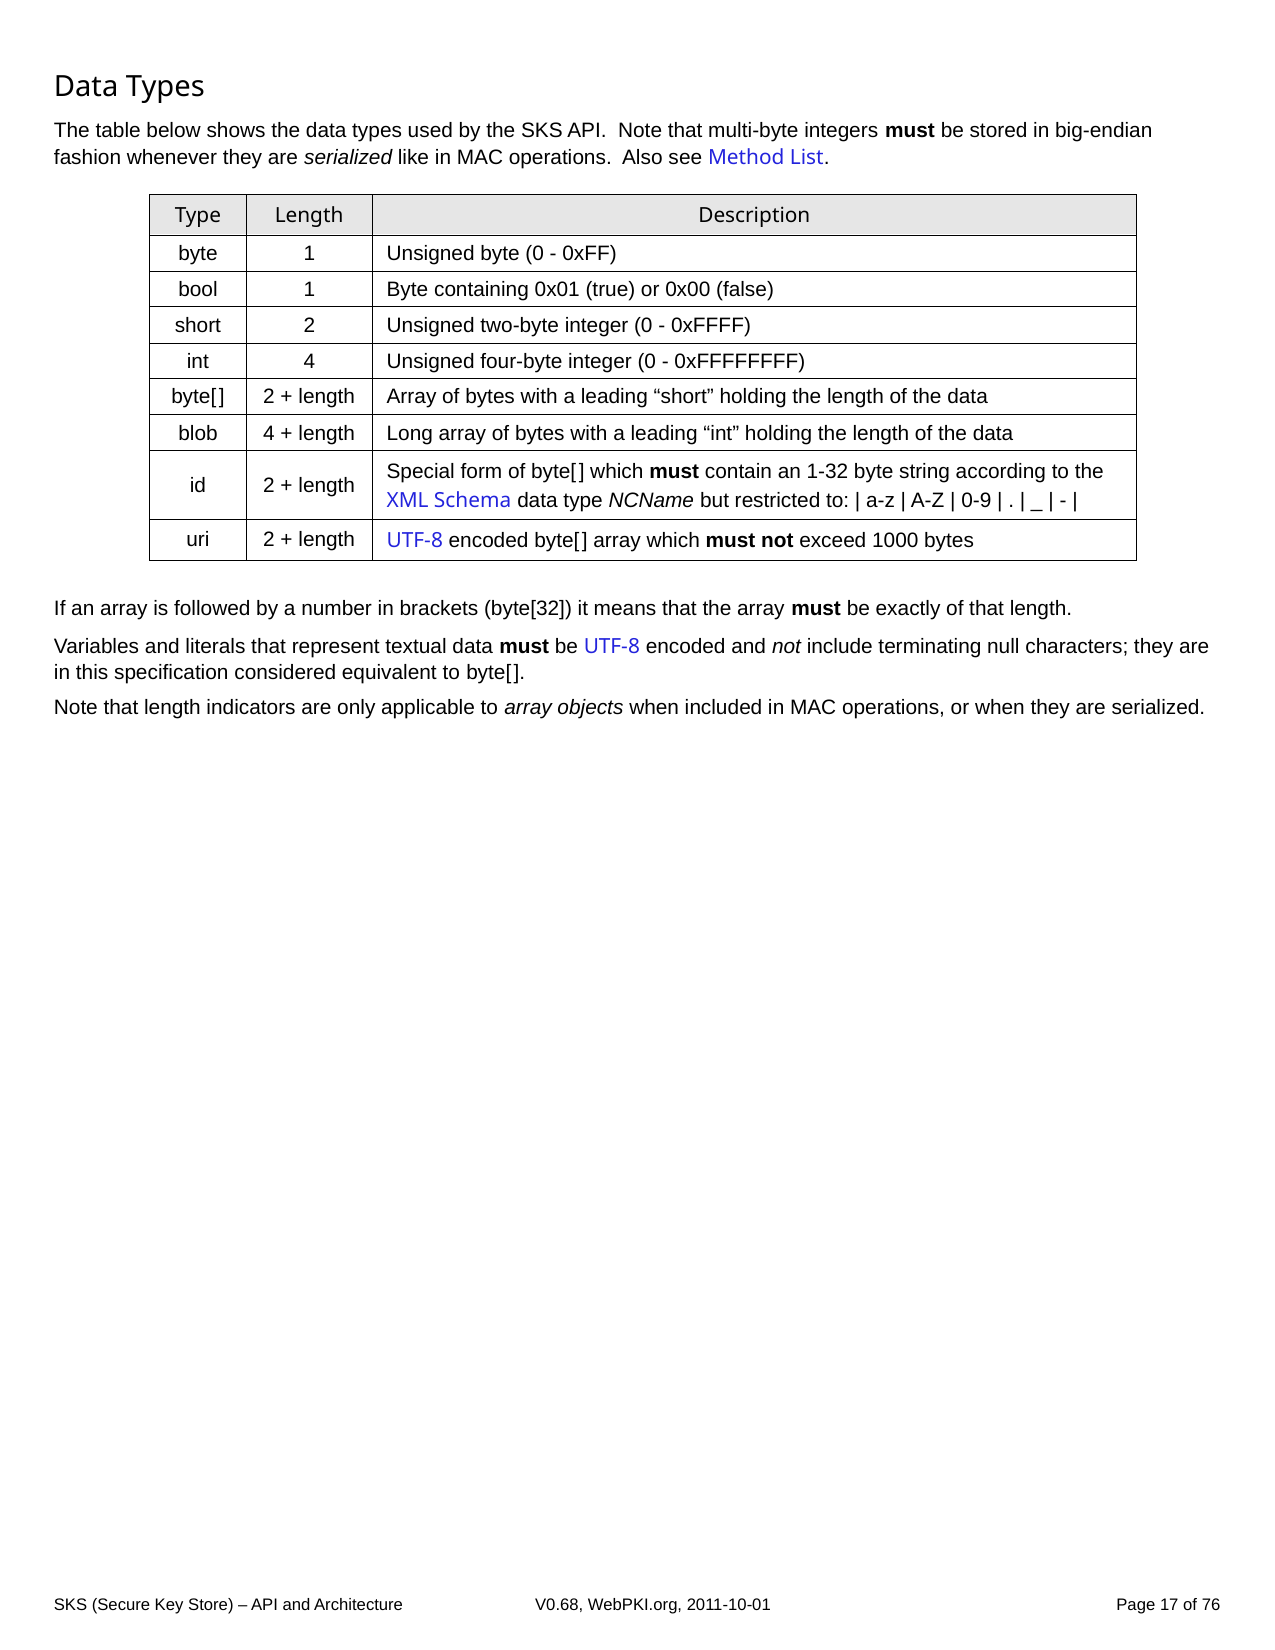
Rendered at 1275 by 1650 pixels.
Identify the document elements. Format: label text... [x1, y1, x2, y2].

table_cell short [150, 307, 246, 342]
table_cell 4 [247, 344, 372, 378]
text The table below shows the data types used by the SKS API. Note that multi-byte integers must be stored in big-endian fashion whenever they are serialized like in MAC operations. Also see Method List. [54, 118, 1221, 194]
table_header Length [247, 195, 372, 234]
table_cell Special form of byte[ ] which must contain an 1-32 byte string according to the XML Schema data type NCName but restricted to: | a-z | A-Z | 0-9 | . | _ | - | [373, 451, 1136, 519]
table_cell Unsigned two-byte integer (0 - 0xFFFF) [373, 307, 1136, 342]
table_cell uri [150, 520, 246, 559]
table_cell Unsigned four-byte integer (0 - 0xFFFFFFFF) [373, 344, 1136, 378]
table_header Description [373, 195, 1136, 234]
table_header Type [150, 195, 246, 234]
table_cell 2 + length [247, 379, 372, 414]
table_cell 1 [247, 272, 372, 306]
text If an array is followed by a number in brackets (byte[32]) it means that the array must be exactly of that length. [54, 595, 1221, 619]
subtitle Data Types [54, 66, 1221, 105]
table_cell int [150, 344, 246, 378]
table_cell 2 + length [247, 520, 372, 559]
table_cell 4 + length [247, 415, 372, 450]
table_cell id [150, 451, 246, 519]
table_cell Unsigned byte (0 - 0xFF) [373, 236, 1136, 271]
table_cell Array of bytes with a leading “short” holding the length of the data [373, 379, 1136, 414]
table_cell Long array of bytes with a leading “int” holding the length of the data [373, 415, 1136, 450]
table_cell 2 + length [247, 451, 372, 519]
table_cell Byte containing 0x01 (true) or 0x00 (false) [373, 272, 1136, 306]
table_cell byte [150, 236, 246, 271]
table_cell blob [150, 415, 246, 450]
table_cell 2 [247, 307, 372, 342]
text Note that length indicators are only applicable to array objects when included in MAC operations, or when they are serialized. [54, 695, 1221, 719]
table_cell UTF-8 encoded byte[ ] array which must not exceed 1000 bytes [373, 520, 1136, 559]
table_cell 1 [247, 236, 372, 271]
table_cell bool [150, 272, 246, 306]
text Variables and literals that represent textual data must be UTF-8 encoded and not include terminating null characters; they are in this specification considered equivalent to byte[ ]. [54, 631, 1221, 683]
table_cell byte[ ] [150, 379, 246, 414]
